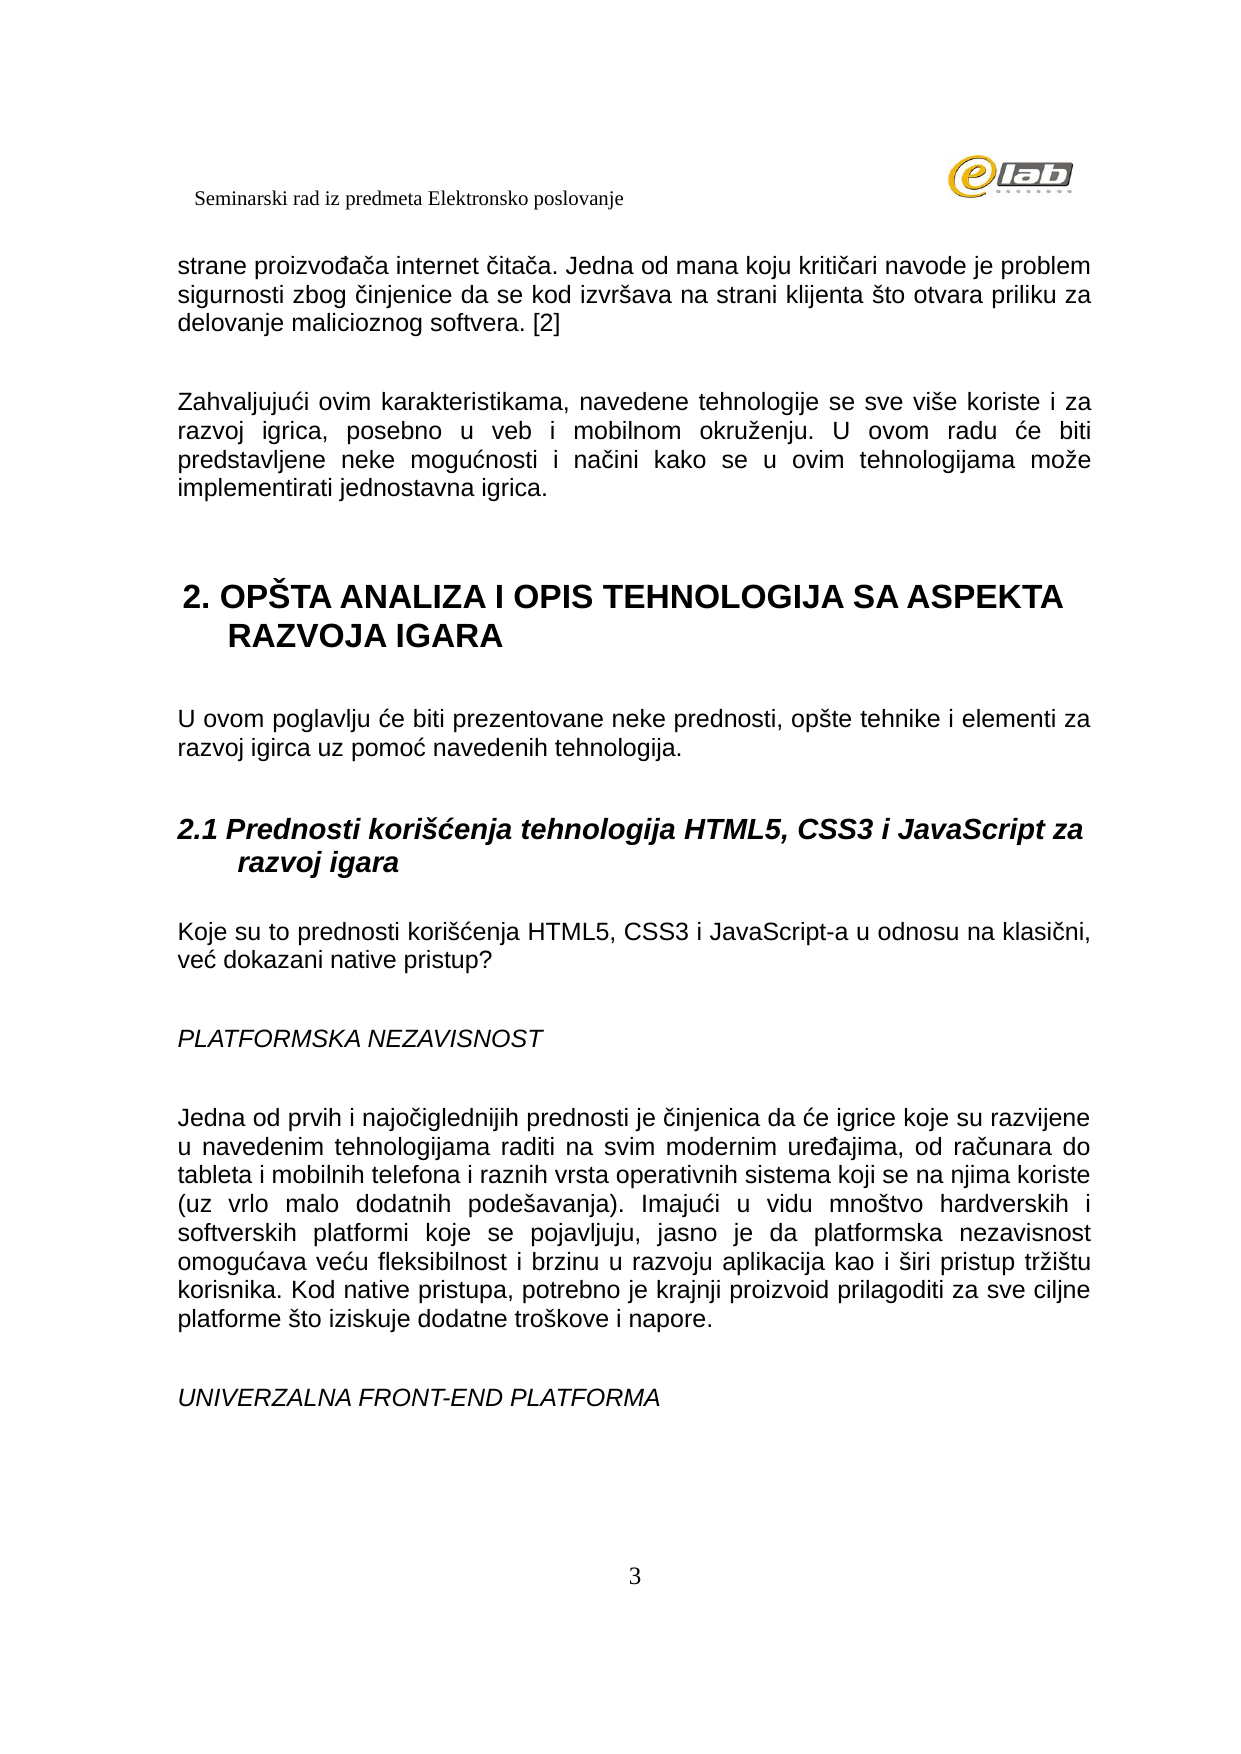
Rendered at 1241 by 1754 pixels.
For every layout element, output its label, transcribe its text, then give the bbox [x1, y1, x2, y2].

text Jedna od prvih i najočiglednijih prednosti je činjenica da će igrice koje su razvijene u navedenim tehnologijama raditi na svim modernim uređajima, od računara do tableta i mobilnih telefona i raznih vrsta operativnih sistema koji se na njima koriste (uz vrlo malo dodatnih podešavanja). Imajući u vidu mnoštvo hardverskih i softverskih platformi koje se pojavljuju, jasno je da platformska nezavisnost omogućava veću fleksibilnost i brzinu u razvoju aplikacija kao i širi pristup tržištu korisnika. Kod native pristupa, potrebno je krajnji proizvoid prilagoditi za sve ciljne platforme što iziskuje dodatne troškove i napore. [177, 1103, 1093, 1333]
text U ovom poglavlju će biti prezentovane neke prednosti, opšte tehnike i elementi za razvoj igirca uz pomoć navedenih tehnologija. [177, 704, 1093, 762]
text UNIVERZALNA FRONT-END PLATFORMA [177, 1383, 1093, 1412]
text PLATFORMSKA NEZAVISNOST [177, 1024, 1093, 1053]
picture [946, 155, 1074, 198]
text strane proizvođača internet čitača. Jedna od mana koju kritičari navode je problem sigurnosti zbog činjenice da se kod izvršava na strani klijenta što otvara priliku za delovanje malicioznog softvera. [2] [177, 251, 1093, 337]
subtitle 2. OPŠTA ANALIZA I OPIS TEHNOLOGIJA SA ASPEKTA RAZVOJA IGARA [182, 577, 1068, 654]
text Koje su to prednosti korišćenja HTML5, CSS3 i JavaScript-a u odnosu na klasični, već dokazani native pristup? [177, 917, 1093, 974]
subtitle 2.1 Prednosti korišćenja tehnologija HTML5, CSS3 i JavaScript za razvoj igara [177, 812, 1093, 879]
text Zahvaljujući ovim karakteristikama, navedene tehnologije se sve više koriste i za razvoj igrica, posebno u veb i mobilnom okruženju. U ovom radu će biti predstavljene neke mogućnosti i načini kako se u ovim tehnologijama može implementirati jednostavna igrica. [177, 387, 1093, 502]
